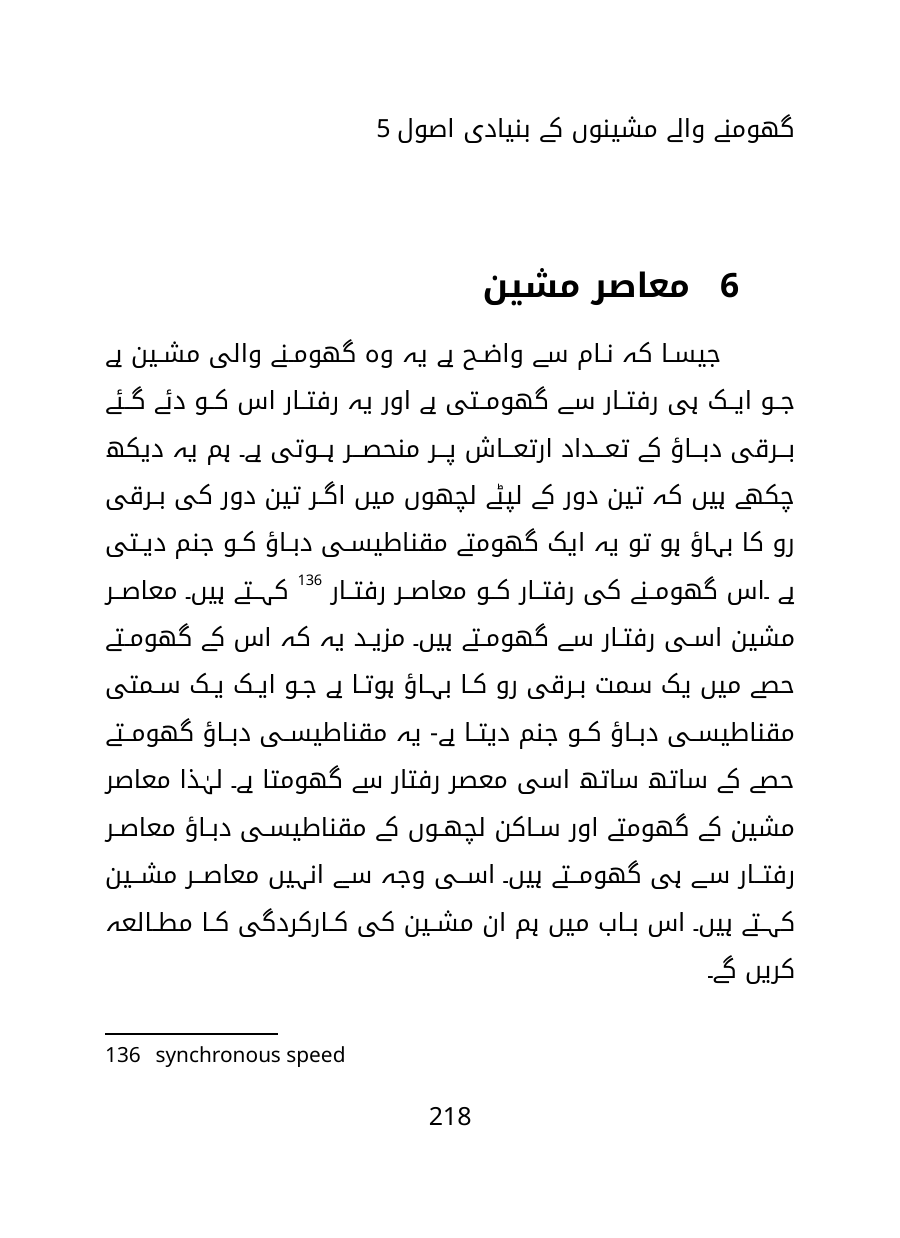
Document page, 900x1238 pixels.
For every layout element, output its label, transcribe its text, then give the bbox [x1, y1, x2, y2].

subtitle معاصر مشین [105, 254, 720, 318]
text جیسا کہ نام سے واضح ہے یہ وہ گھومنے والی مشین ہے جو ایک ہی رفتار سے گھومتی ہے اور یہ رفتار اس کو دئے گئے برقی دباؤ کے تعداد ارتعاش پر منحصر ہوتی ہے۔ ہم یہ دیکھ چکھے ہیں کہ تین دور کے لپٹے لچھوں میں اگر تین دور کی برقی رو کا بہاؤ ہو تو یہ ایک گھومتے مقناطیسی دباؤ کو جنم دیتی ہے ۔اس گھومنے کی رفتار کو معاصر رفتار کہتے ہیں۔ معاصر مشین اسی رفتار سے گھومتے ہیں۔ مزید یہ کہ اس کے گھومتے حصے میں یک سمت برقی رو کا بہاؤ ہوتا ہے جو ایک یک سمتی مقناطیسی دباؤ کو جنم دیتا ہے- یہ مقناطیسی دباؤ گھومتے حصے کے ساتھ ساتھ اسی معصر رفتار سے گھومتا ہے۔ لہٰذا معاصر مشین کے گھومتے اور ساکن لچھوں کے مقناطیسی دباؤ معاصر رفتار سے ہی گھومتے ہیں۔ اسی وجہ سے انہیں معاصر مشین کہتے ہیں۔ اس باب میں ہم ان مشین کی کارکردگی کا مطالعہ کریں گے۔ [105, 330, 795, 994]
text synchronous speed [105, 1040, 795, 1068]
